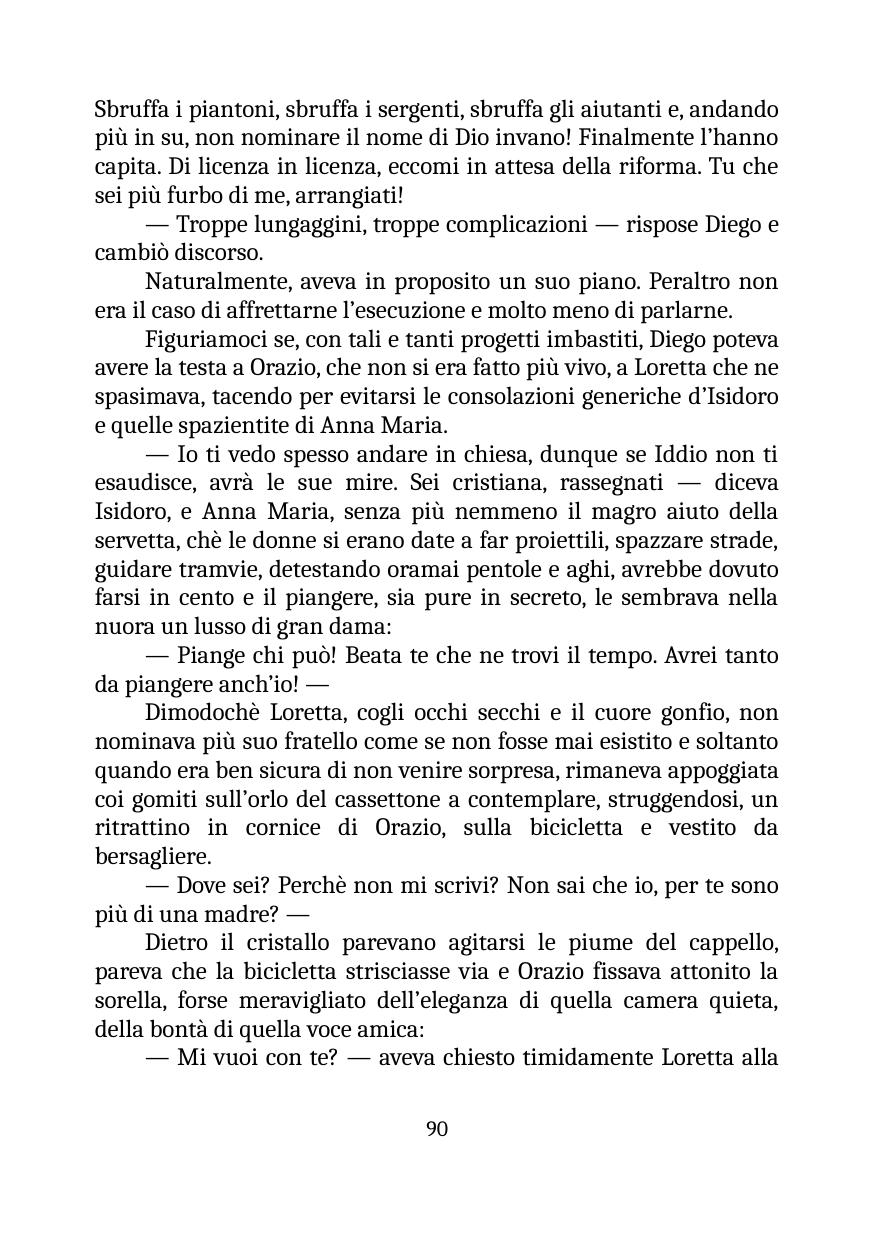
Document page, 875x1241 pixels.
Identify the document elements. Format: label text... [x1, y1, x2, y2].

text — Io ti vedo spesso andare in chiesa, dunque se Iddio non ti esaudisce, avrà le sue mire. Sei cristiana, rassegnati — diceva Isidoro, e Anna Maria, senza più nemmeno il magro aiuto della servetta, chè le donne si erano date a far proiettili, spazzare strade, guidare tramvie, detestando oramai pentole e aghi, avrebbe dovuto farsi in cento e il piangere, sia pure in secreto, le sembrava nella nuora un lusso di gran dama: [94, 439, 779, 641]
text — Piange chi può! Beata te che ne trovi il tempo. Avrei tanto da piangere anch’io! — [94, 641, 779, 698]
text Dietro il cristallo parevano agitarsi le piume del cappello, pareva che la bicicletta strisciasse via e Orazio fissava attonito la sorella, forse meravigliato dell’eleganza di quella camera quieta, della bontà di quella voce amica: [94, 928, 779, 1043]
text Sbruffa i piantoni, sbruffa i sergenti, sbruffa gli aiutanti e, andando più in su, non nominare il nome di Dio invano! Finalmente l’hanno capita. Di licenza in licenza, eccomi in attesa della riforma. Tu che sei più furbo di me, arrangiati! [94, 94, 779, 209]
text — Dove sei? Perchè non mi scrivi? Non sai che io, per te sono più di una madre? — [94, 871, 779, 928]
text — Troppe lungaggini, troppe complicazioni — rispose Diego e cambiò discorso. [94, 209, 779, 267]
text Figuriamoci se, con tali e tanti progetti imbastiti, Diego poteva avere la testa a Orazio, che non si era fatto più vivo, a Loretta che ne spasimava, tacendo per evitarsi le consolazioni generiche d’Isidoro e quelle spazientite di Anna Maria. [94, 324, 779, 439]
text Dimodochè Loretta, cogli occhi secchi e il cuore gonfio, non nominava più suo fratello come se non fosse mai esistito e soltanto quando era ben sicura di non venire sorpresa, rimaneva appoggiata coi gomiti sull’orlo del cassettone a contemplare, struggendosi, un ritrattino in cornice di Orazio, sulla bicicletta e vestito da bersagliere. [94, 698, 779, 871]
text — Mi vuoi con te? — aveva chiesto timidamente Loretta alla [94, 1043, 779, 1072]
text Naturalmente, aveva in proposito un suo piano. Peraltro non era il caso di affrettarne l’esecuzione e molto meno di parlarne. [94, 267, 779, 324]
